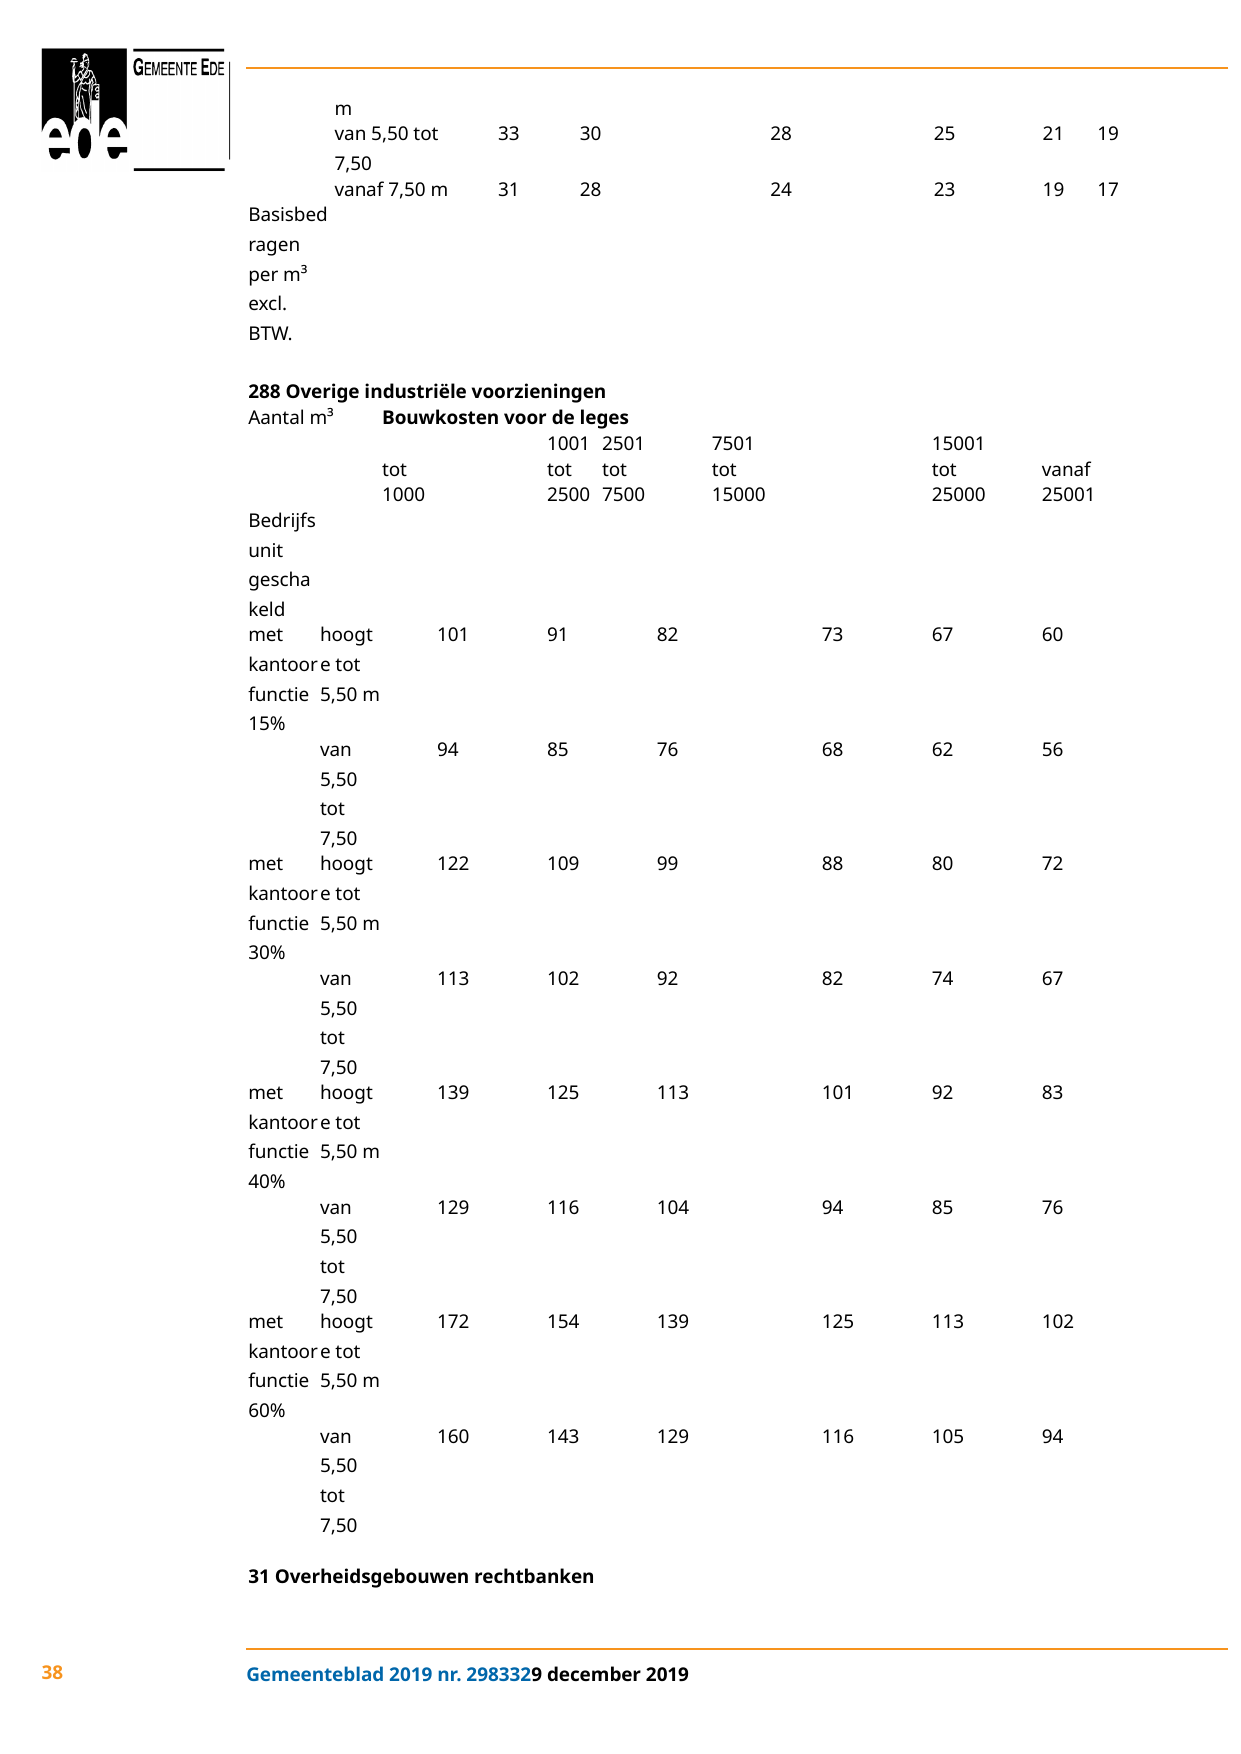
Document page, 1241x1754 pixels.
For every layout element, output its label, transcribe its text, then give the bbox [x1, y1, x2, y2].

table_cell 116 [822, 1423, 932, 1537]
table_cell 116 [547, 1194, 657, 1308]
table_cell 92 [932, 1080, 1042, 1194]
table_cell 60 [1042, 622, 1152, 736]
table_cell 102 [1042, 1309, 1152, 1423]
table_cell met kantoorfunctie 60% [248, 1309, 320, 1423]
table_cell van 5,50 tot 7,50 [334, 121, 471, 176]
table_cell 101 [437, 622, 547, 736]
table_cell [382, 736, 437, 851]
table_cell 23 [934, 176, 1042, 202]
table_cell [382, 1538, 437, 1563]
table_cell vanaf 7,50 m [334, 176, 471, 202]
table_cell 33 [498, 121, 579, 176]
table_cell [382, 1194, 437, 1308]
table_cell 7500 [602, 481, 712, 507]
table_cell 85 [932, 1194, 1042, 1308]
table_cell [498, 95, 579, 121]
table_cell [320, 507, 382, 622]
table_cell 122 [437, 851, 547, 965]
table_cell [657, 507, 822, 622]
table_cell [362, 202, 471, 346]
table_cell 24 [770, 176, 933, 202]
table_cell [1097, 202, 1124, 346]
table_cell [580, 95, 770, 121]
table_cell [471, 202, 498, 346]
table_cell Bedrijfsunit geschakeld [248, 507, 320, 622]
table_cell [248, 456, 382, 481]
table_cell 113 [932, 1309, 1042, 1423]
table_cell [248, 481, 382, 507]
table_cell 80 [932, 851, 1042, 965]
table_cell 94 [1042, 1423, 1152, 1537]
table_cell [248, 1423, 320, 1537]
table_cell 25000 [932, 481, 1042, 507]
table_cell 113 [657, 1080, 822, 1194]
table_cell [248, 736, 320, 851]
table_cell 82 [657, 622, 822, 736]
table_cell 143 [547, 1423, 657, 1537]
table_cell 139 [437, 1080, 547, 1194]
table_cell 2500 [547, 481, 602, 507]
table_cell [1042, 507, 1152, 622]
table_cell hoogte tot 5,50 m [320, 622, 382, 736]
table_cell [382, 430, 547, 456]
table_cell [471, 121, 498, 176]
table_cell van 5,50 tot 7,50 [320, 1423, 382, 1537]
table_cell [547, 1538, 657, 1563]
table_cell 62 [932, 736, 1042, 851]
table_cell [932, 507, 1042, 622]
table_cell 19 [1097, 121, 1124, 176]
table_cell [437, 507, 547, 622]
table_cell tot [932, 456, 1042, 481]
table_cell 73 [822, 622, 932, 736]
table_cell 15001 [932, 430, 1042, 456]
table_cell met kantoorfunctie 40% [248, 1080, 320, 1194]
table_cell [382, 1423, 437, 1537]
table_cell [248, 965, 320, 1079]
table_cell [248, 430, 382, 456]
table_cell 125 [822, 1309, 932, 1423]
table_cell 30 [580, 121, 770, 176]
table_cell vanaf [1042, 456, 1152, 481]
table_cell [248, 1194, 320, 1308]
table_cell [932, 1538, 1042, 1563]
table_cell [580, 202, 770, 346]
table_cell van 5,50 tot 7,50 [320, 965, 382, 1079]
table_cell [1097, 95, 1124, 121]
table_cell [657, 1538, 822, 1563]
table_cell 31 [498, 176, 579, 202]
table_cell hoogte tot 5,50 m [320, 1309, 382, 1423]
table_cell 17 [1097, 176, 1124, 202]
table_cell [382, 507, 437, 622]
table_cell [382, 965, 437, 1079]
table_cell met kantoorfunctie 30% [248, 851, 320, 965]
table_cell [1043, 95, 1097, 121]
table_cell hoogte tot 5,50 m [320, 851, 382, 965]
table_cell [471, 95, 498, 121]
table_cell [334, 202, 362, 346]
table_cell 129 [437, 1194, 547, 1308]
table_cell 68 [822, 736, 932, 851]
table_cell [822, 507, 932, 622]
table_cell Bouwkosten voor de leges [382, 404, 1152, 430]
table_cell 7501 [712, 430, 932, 456]
table_cell 88 [822, 851, 932, 965]
table_cell [1042, 1538, 1152, 1563]
table_cell [248, 1538, 320, 1563]
table_cell tot [712, 456, 932, 481]
table_cell [770, 95, 933, 121]
table_cell 91 [547, 622, 657, 736]
table_cell 1001 [547, 430, 602, 456]
table_cell hoogte tot 5,50 m [320, 1080, 382, 1194]
table_cell 160 [437, 1423, 547, 1537]
table_cell 172 [437, 1309, 547, 1423]
table_cell [248, 121, 334, 176]
table_cell 104 [657, 1194, 822, 1308]
table_cell 28 [580, 176, 770, 202]
table_cell 74 [932, 965, 1042, 1079]
table_cell [248, 176, 334, 202]
table_cell [382, 851, 437, 965]
table_cell tot [382, 456, 547, 481]
table_cell [382, 1309, 437, 1423]
table_cell 76 [1042, 1194, 1152, 1308]
table_cell 94 [437, 736, 547, 851]
table_cell 67 [932, 622, 1042, 736]
table_cell 101 [822, 1080, 932, 1194]
table_cell [934, 95, 1042, 121]
table_cell [471, 176, 498, 202]
table_cell 15000 [712, 481, 932, 507]
table_cell 99 [657, 851, 822, 965]
table_cell 25001 [1042, 481, 1152, 507]
table_cell 67 [1042, 965, 1152, 1079]
table_cell [437, 1538, 547, 1563]
table_cell 76 [657, 736, 822, 851]
table_cell 154 [547, 1309, 657, 1423]
table_cell [248, 95, 334, 121]
table_cell 1000 [382, 481, 547, 507]
table_cell [547, 507, 657, 622]
table_cell [1042, 430, 1152, 456]
table_cell 83 [1042, 1080, 1152, 1194]
table_cell 21 [1043, 121, 1097, 176]
table_header 288 Overige industriële voorzieningen [248, 379, 1152, 404]
table_cell 94 [822, 1194, 932, 1308]
table_cell 92 [657, 965, 822, 1079]
table_cell [498, 202, 579, 346]
table_cell 19 [1043, 176, 1097, 202]
table_cell 105 [932, 1423, 1042, 1537]
table_cell [382, 1080, 437, 1194]
table_cell 56 [1042, 736, 1152, 851]
table_cell 25 [934, 121, 1042, 176]
table_cell 2501 [602, 430, 712, 456]
table_cell m [334, 95, 471, 121]
table_cell tot [547, 456, 602, 481]
table_cell [934, 202, 1042, 346]
table_cell [770, 202, 933, 346]
table_cell [382, 622, 437, 736]
table_cell van 5,50 tot 7,50 [320, 736, 382, 851]
table_cell 113 [437, 965, 547, 1079]
table_cell 139 [657, 1309, 822, 1423]
table_cell 82 [822, 965, 932, 1079]
table_cell 28 [770, 121, 933, 176]
table_cell 102 [547, 965, 657, 1079]
table_cell Aantal m³ [248, 404, 382, 430]
table_cell [320, 1538, 382, 1563]
picture [41, 47, 231, 172]
table_cell van 5,50 tot 7,50 [320, 1194, 382, 1308]
table_cell [1043, 202, 1097, 346]
table_cell tot [602, 456, 712, 481]
table_cell 85 [547, 736, 657, 851]
table_cell 129 [657, 1423, 822, 1537]
table_cell 31 Overheidsgebouwen rechtbanken [248, 1563, 1152, 1589]
table_cell Basisbedragen per m³ excl. BTW. [248, 202, 334, 346]
table_cell 125 [547, 1080, 657, 1194]
table_cell met kantoorfunctie 15% [248, 622, 320, 736]
table_cell 72 [1042, 851, 1152, 965]
table_cell 109 [547, 851, 657, 965]
table_cell [822, 1538, 932, 1563]
